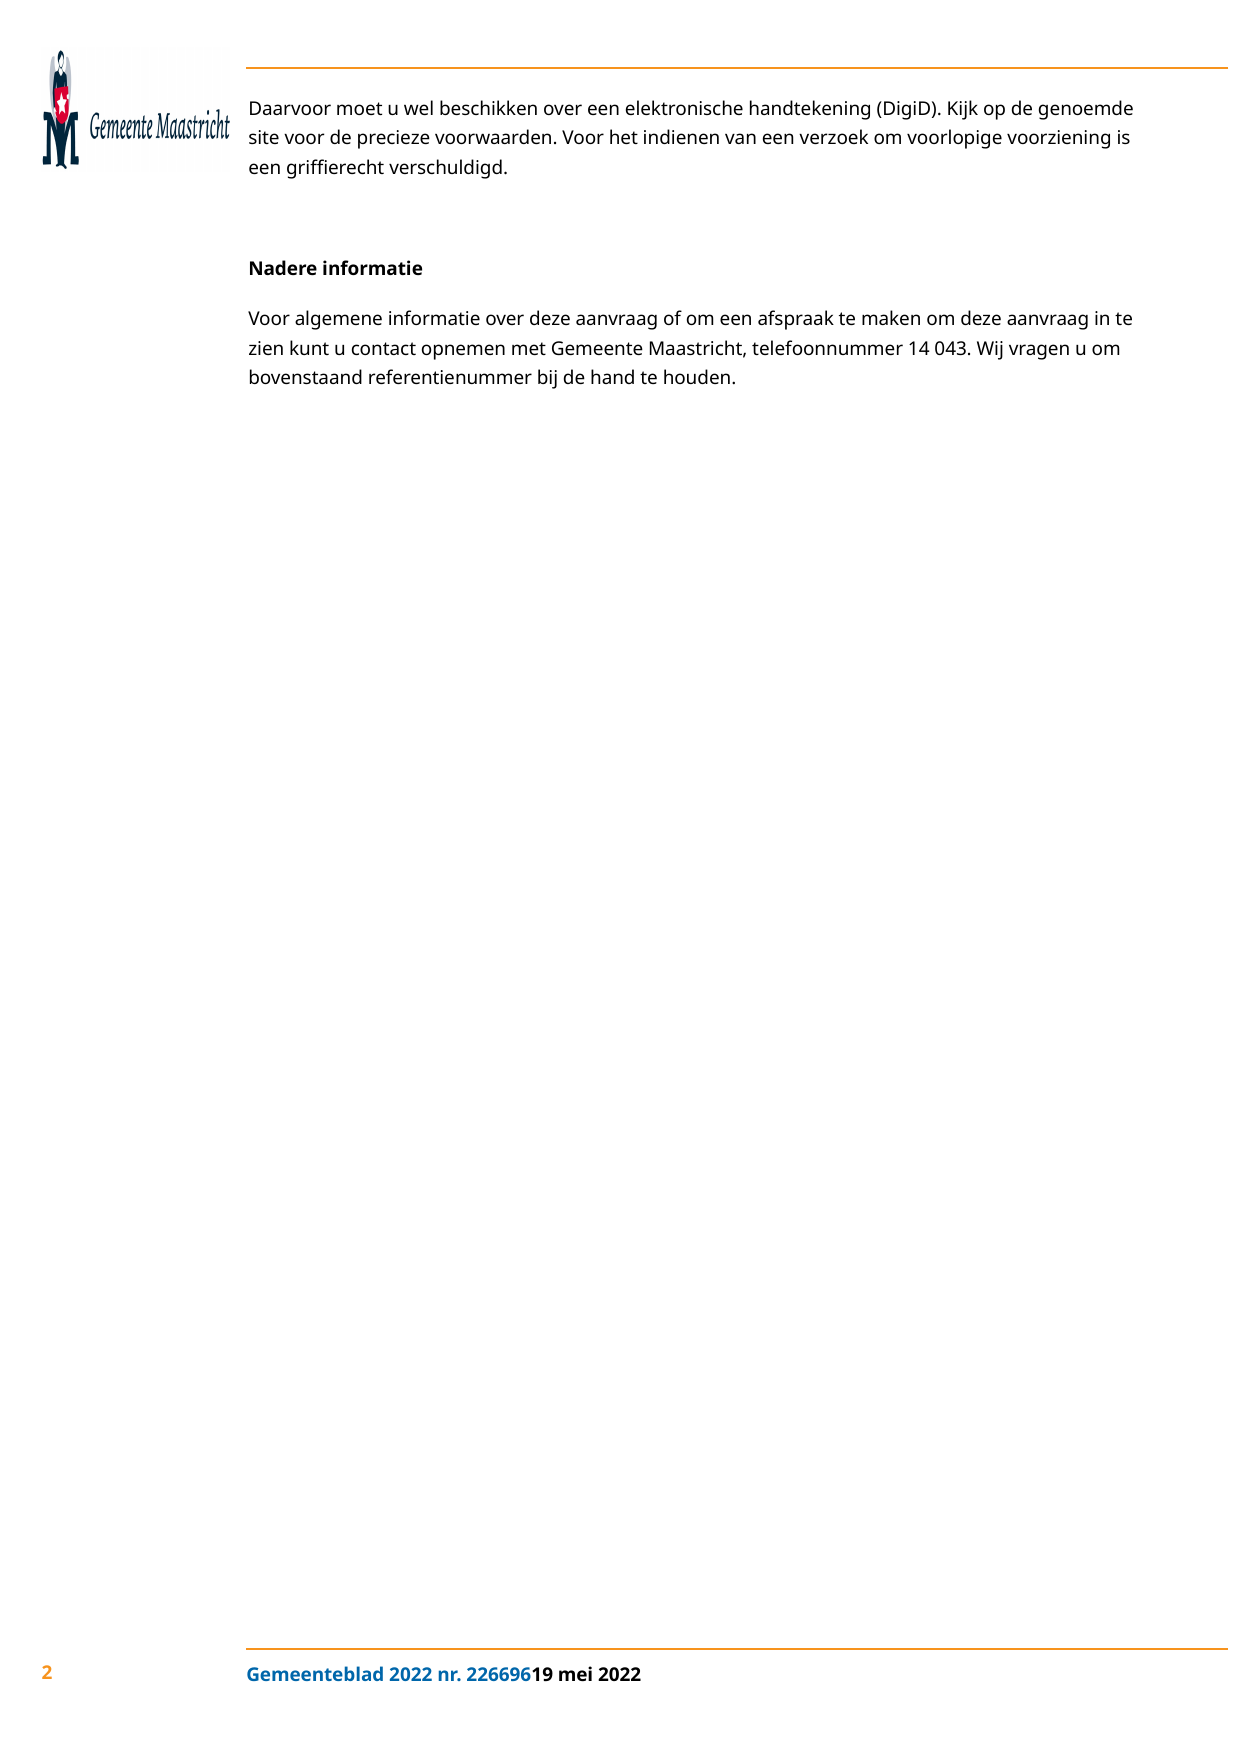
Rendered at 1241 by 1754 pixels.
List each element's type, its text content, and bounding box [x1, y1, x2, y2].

picture [41, 47, 231, 172]
text Voor algemene informatie over deze aanvraag of om een afspraak te maken om deze aanvraag in te zien kunt u contact opnemen met Gemeente Maastricht, telefoonnummer 14 043. Wij vragen u om bovenstaand referentienummer bij de hand te houden. [248, 305, 1152, 390]
text Nadere informatie [248, 255, 1152, 281]
text Daarvoor moet u wel beschikken over een elektronische handtekening (DigiD). Kijk op de genoemde site voor de precieze voorwaarden. Voor het indienen van een verzoek om voorlopige voorziening is een griffierecht verschuldigd. [248, 95, 1152, 180]
